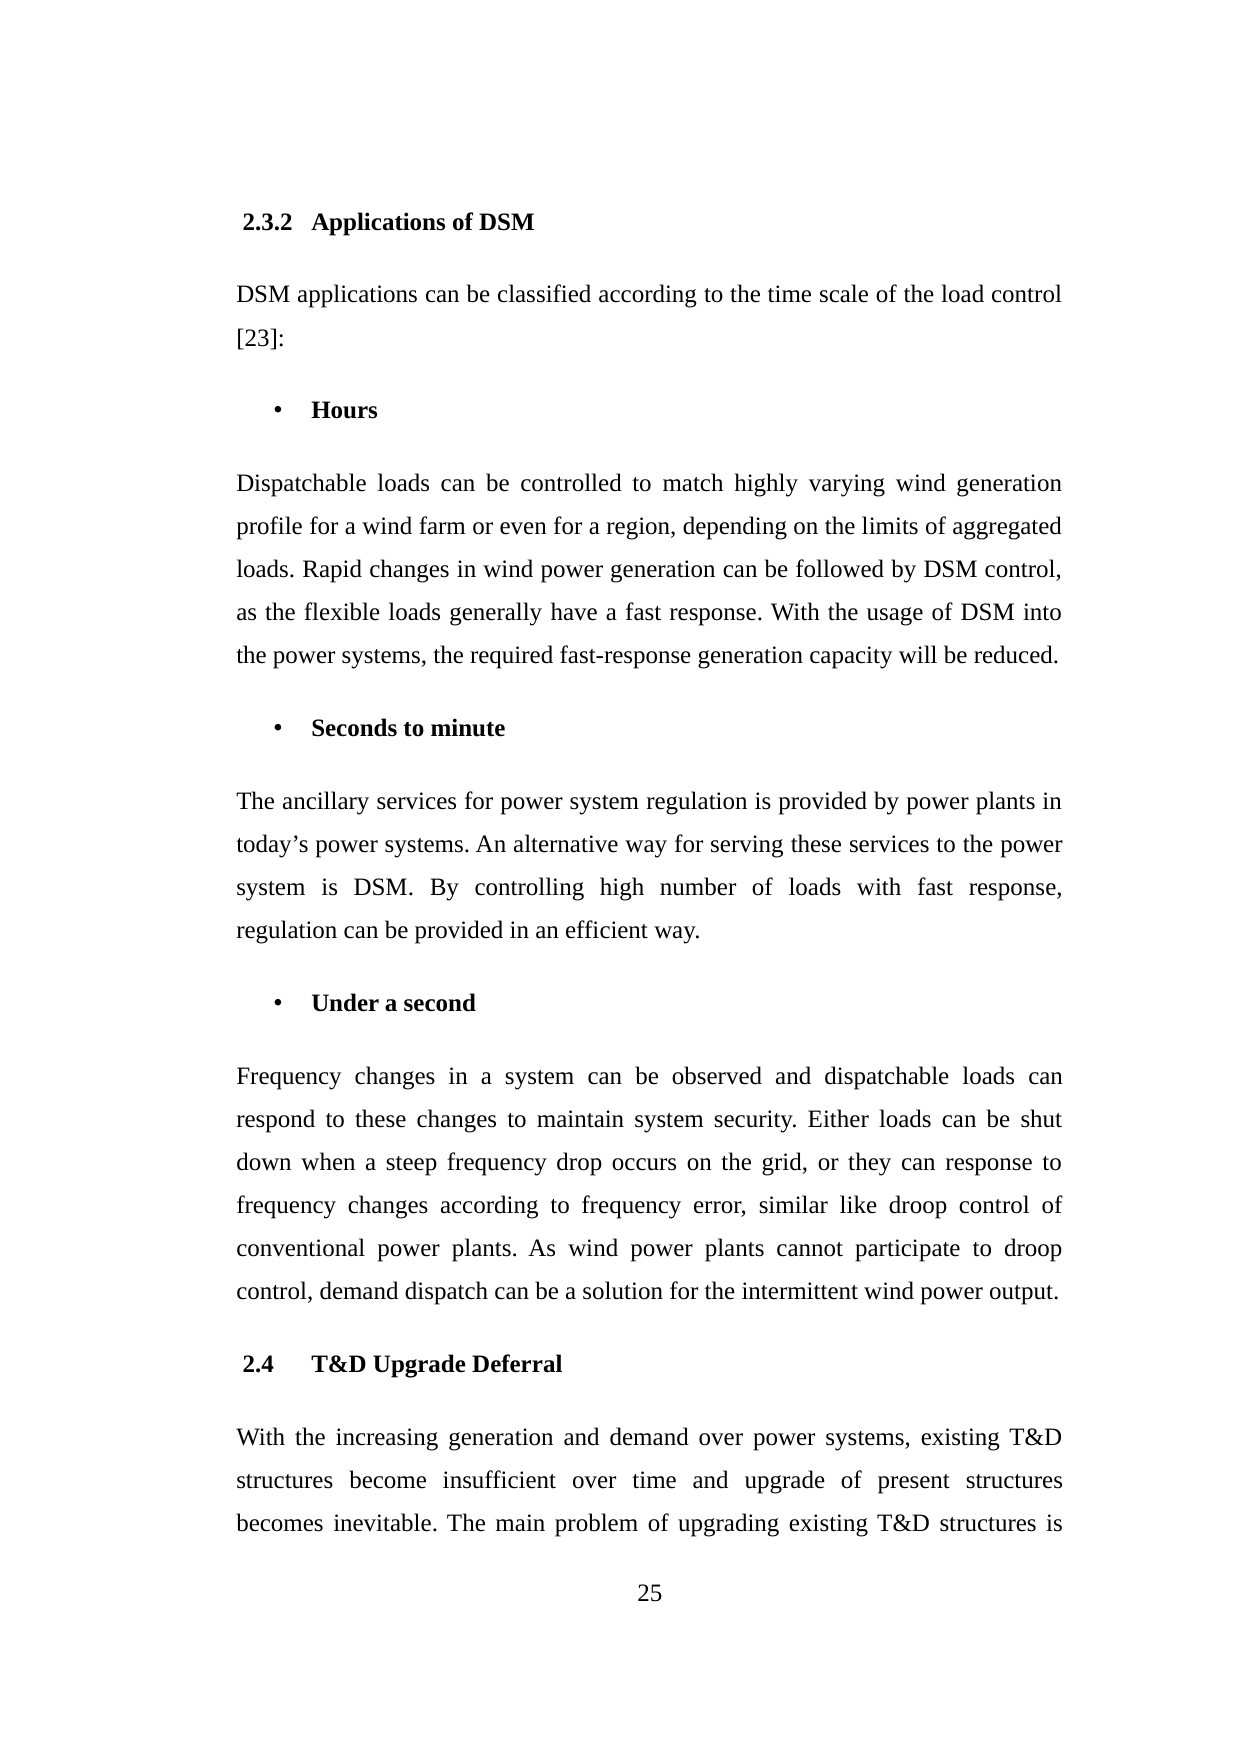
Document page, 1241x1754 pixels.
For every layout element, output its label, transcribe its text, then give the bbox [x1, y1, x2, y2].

subtitle T&D Upgrade Deferral [236, 1349, 1063, 1378]
text With the increasing generation and demand over power systems, existing T&D structures become insufficient over time and upgrade of present structures becomes inevitable. The main problem of upgrading existing T&D structures is [236, 1422, 1063, 1537]
subtitle Applications of DSM [236, 207, 1063, 236]
text The ancillary services for power system regulation is provided by power plants in today’s power systems. An alternative way for serving these services to the power system is DSM. By controlling high number of loads with fast response, regulation can be provided in an efficient way. [236, 786, 1063, 944]
list Under a second [273, 988, 1063, 1017]
list Hours [273, 395, 1063, 424]
text Frequency changes in a system can be observed and dispatchable loads can respond to these changes to maintain system security. Either loads can be shut down when a steep frequency drop occurs on the grid, or they can response to frequency changes according to frequency error, similar like droop control of conventional power plants. As wind power plants cannot participate to droop control, demand dispatch can be a solution for the intermittent wind power output. [236, 1061, 1063, 1305]
text Dispatchable loads can be controlled to match highly varying wind generation profile for a wind farm or even for a region, depending on the limits of aggregated loads. Rapid changes in wind power generation can be followed by DSM control, as the flexible loads generally have a fast response. With the usage of DSM into the power systems, the required fast-response generation capacity will be reduced. [236, 468, 1063, 669]
list Seconds to minute [273, 713, 1063, 742]
text DSM applications can be classified according to the time scale of the load control [23]⁠: [236, 279, 1063, 351]
